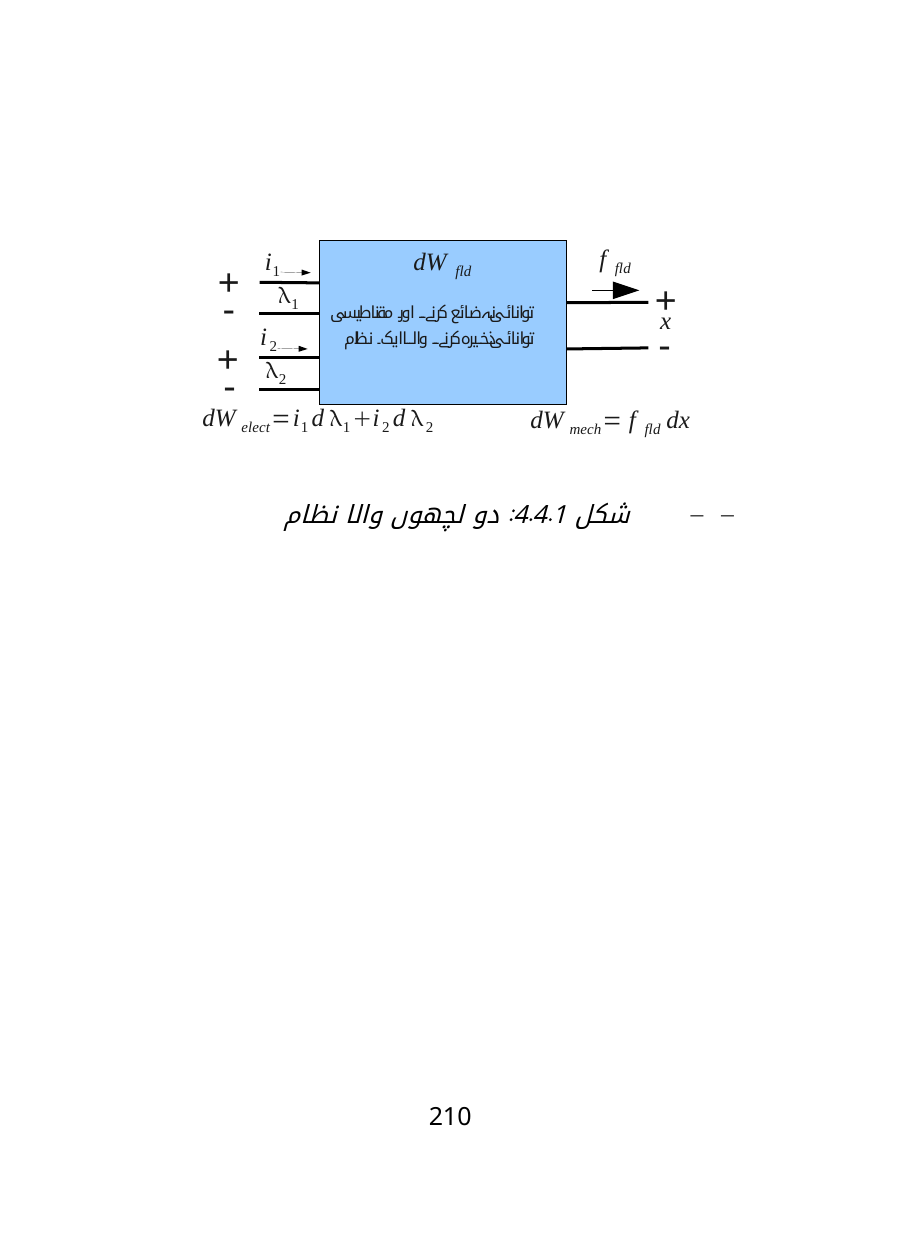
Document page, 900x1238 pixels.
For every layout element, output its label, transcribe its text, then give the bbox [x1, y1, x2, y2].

list شکل 4.4.1: دو لچھوں والا نظام [179, 181, 721, 539]
